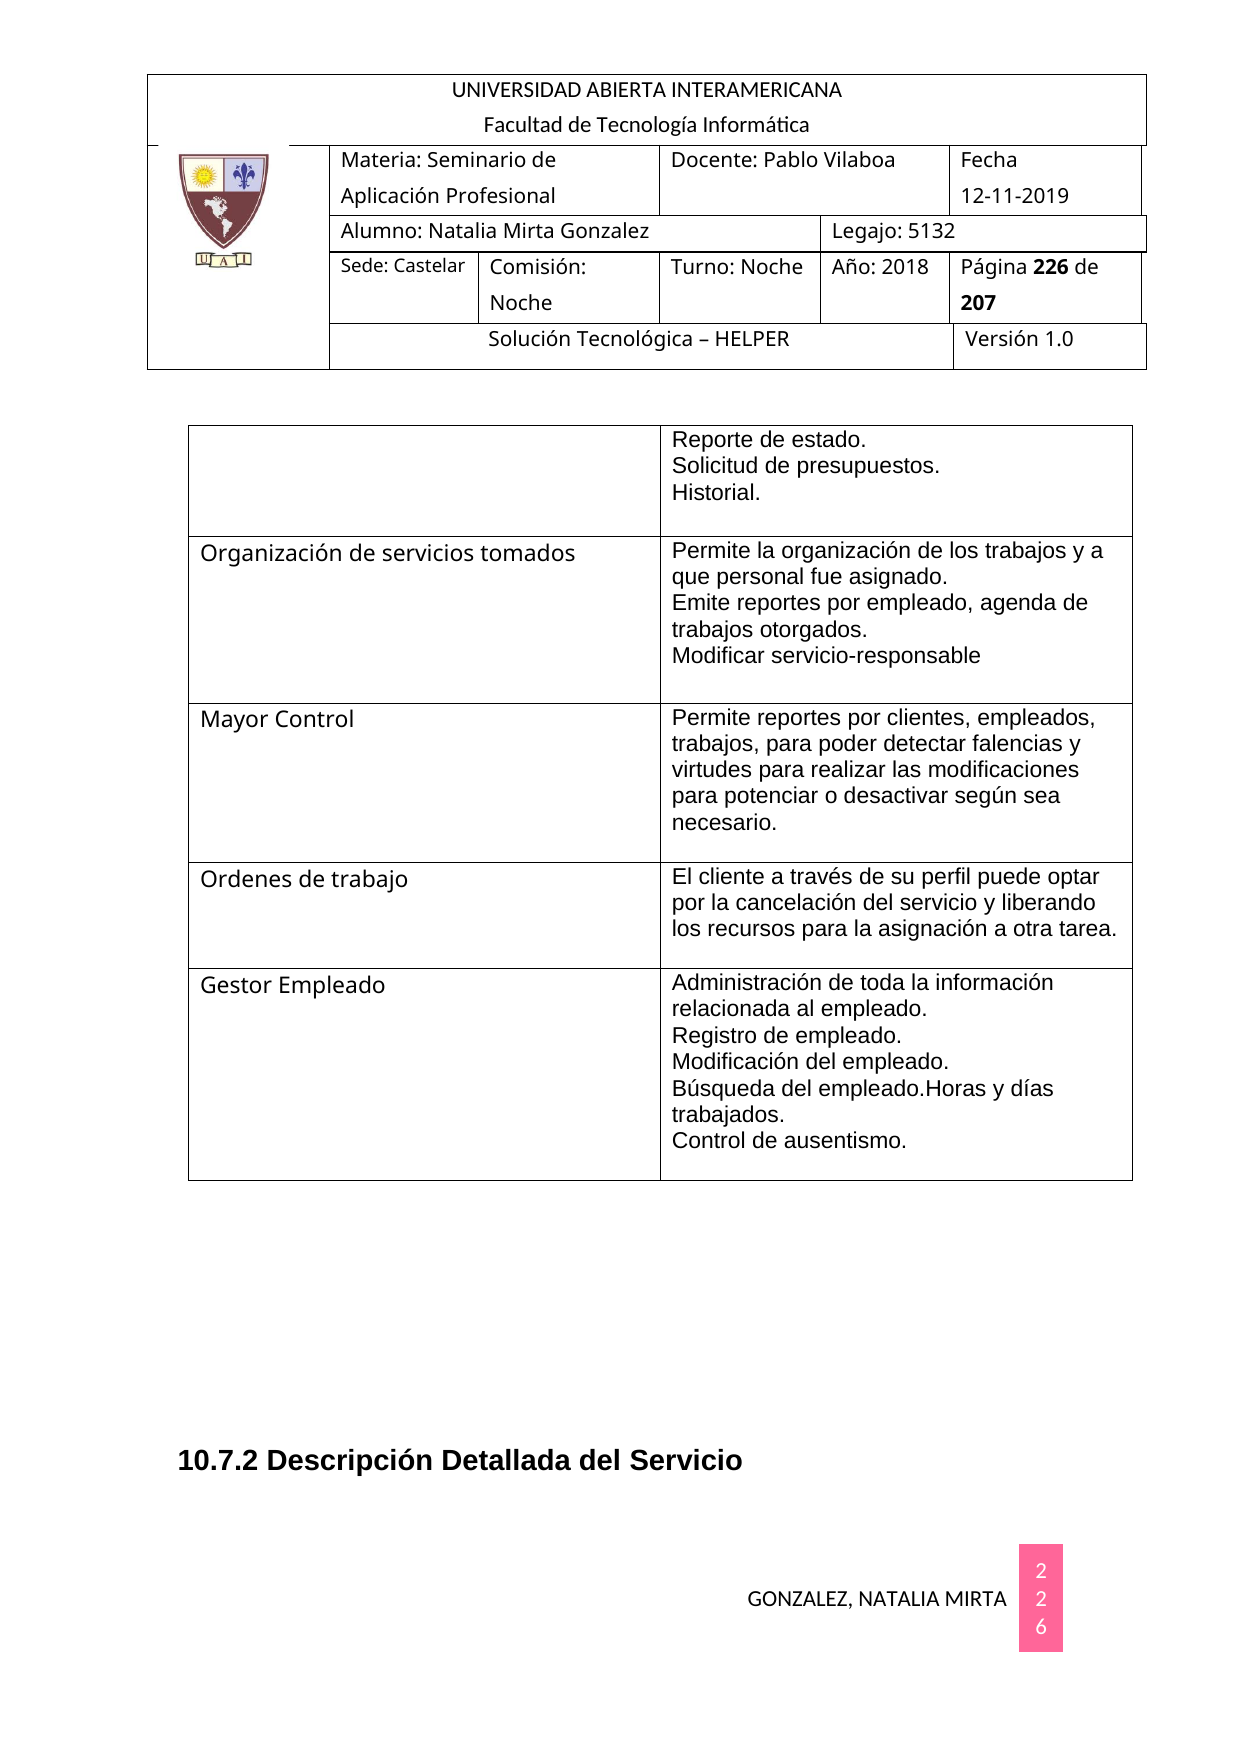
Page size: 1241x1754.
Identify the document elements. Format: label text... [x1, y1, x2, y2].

table_cell Ordenes de trabajo [189, 863, 660, 968]
table_cell Mayor Control [189, 704, 660, 862]
table_cell Gestor Empleado [189, 969, 660, 1180]
table_cell Reporte de estado. Solicitud de presupuestos. Historial. [661, 426, 1132, 536]
subtitle 10.7.2 Descripción Detallada del Servicio [177, 1443, 1063, 1477]
table_cell Administración de toda la información relacionada al empleado. Registro de empleado. Modificación del empleado. Búsqueda del empleado.Horas y días trabajados. Control de ausentismo. [661, 969, 1132, 1180]
table_cell [189, 426, 660, 536]
table_cell Permite reportes por clientes, empleados, trabajos, para poder detectar falencias y virtudes para realizar las modificaciones para potenciar o desactivar según sea necesario. [661, 704, 1132, 862]
table_cell Organización de servicios tomados [189, 537, 660, 702]
table_cell El cliente a través de su perfil puede optar por la cancelación del servicio y liberando los recursos para la asignación a otra tarea. [661, 863, 1132, 968]
table_cell Permite la organización de los trabajos y a que personal fue asignado. Emite reportes por empleado, agenda de trabajos otorgados. Modificar servicio-responsable [661, 537, 1132, 702]
